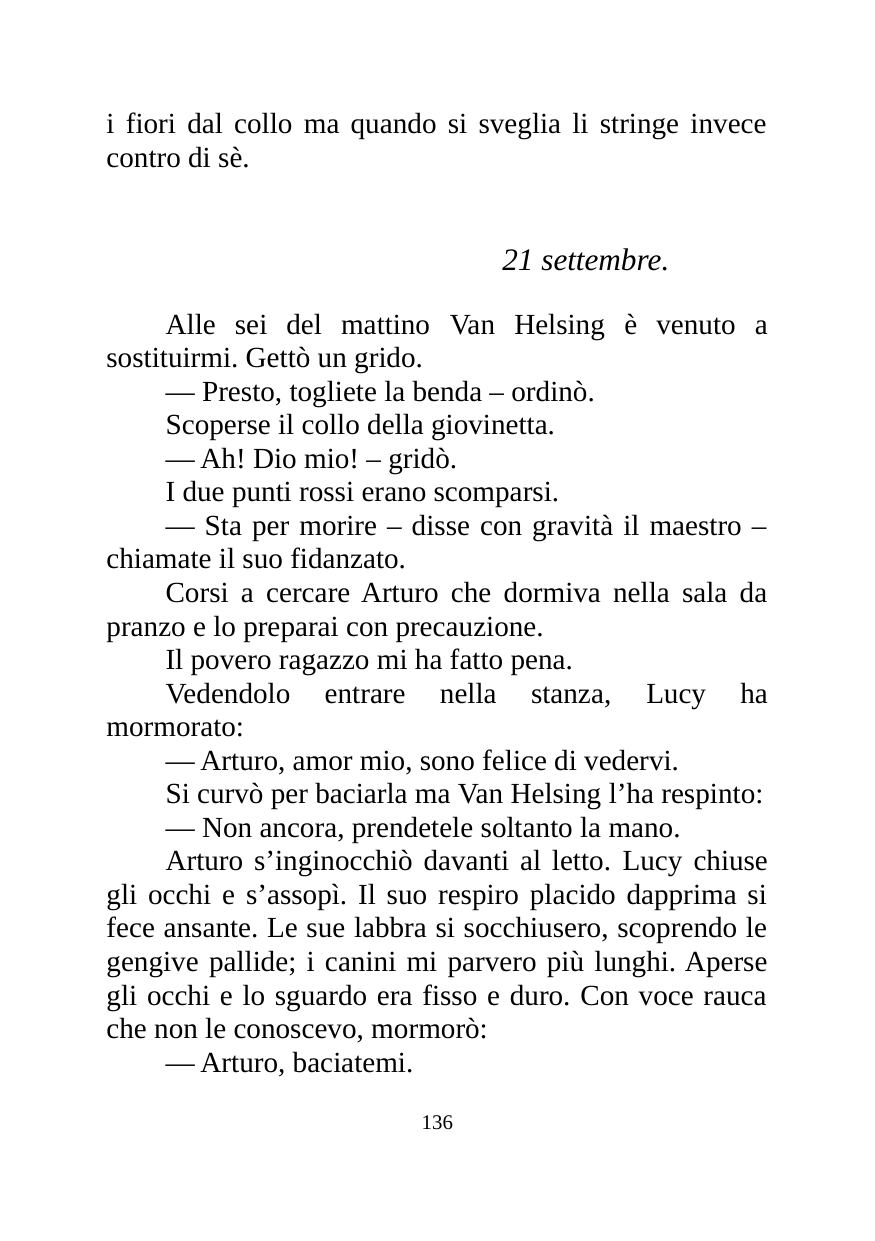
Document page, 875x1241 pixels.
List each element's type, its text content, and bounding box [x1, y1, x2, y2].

text Scoperse il collo della giovinetta. [106, 407, 768, 441]
text — Sta per morire – disse con gravità il maestro – chiamate il suo fidanzato. [106, 508, 768, 575]
text Alle sei del mattino Van Helsing è venuto a sostituirmi. Gettò un grido. [106, 307, 768, 374]
text Vedendolo entrare nella stanza, Lucy ha mormorato: [106, 676, 768, 743]
text — Arturo, amor mio, sono felice di vedervi. [106, 743, 768, 776]
text — Arturo, baciatemi. [106, 1045, 768, 1078]
text 21 settembre. [106, 185, 768, 277]
text — Non ancora, prendetele soltanto la mano. [106, 810, 768, 843]
text i fiori dal collo ma quando si sveglia li stringe invece contro di sè. [106, 106, 768, 173]
text Corsi a cercare Arturo che dormiva nella sala da pranzo e lo preparai con precauzione. [106, 575, 768, 642]
text Arturo s’inginocchiò davanti al letto. Lucy chiuse gli occhi e s’assopì. Il suo respiro placido dapprima si fece ansante. Le sue labbra si socchiusero, scoprendo le gengive pallide; i canini mi parvero più lunghi. Aperse gli occhi e lo sguardo era fisso e duro. Con voce rauca che non le conoscevo, mormorò: [106, 843, 768, 1045]
text Il povero ragazzo mi ha fatto pena. [106, 642, 768, 676]
text I due punti rossi erano scomparsi. [106, 474, 768, 508]
text — Ah! Dio mio! – gridò. [106, 441, 768, 474]
text Si curvò per baciarla ma Van Helsing l’ha respinto: [106, 776, 768, 810]
text — Presto, togliete la benda – ordinò. [106, 374, 768, 407]
